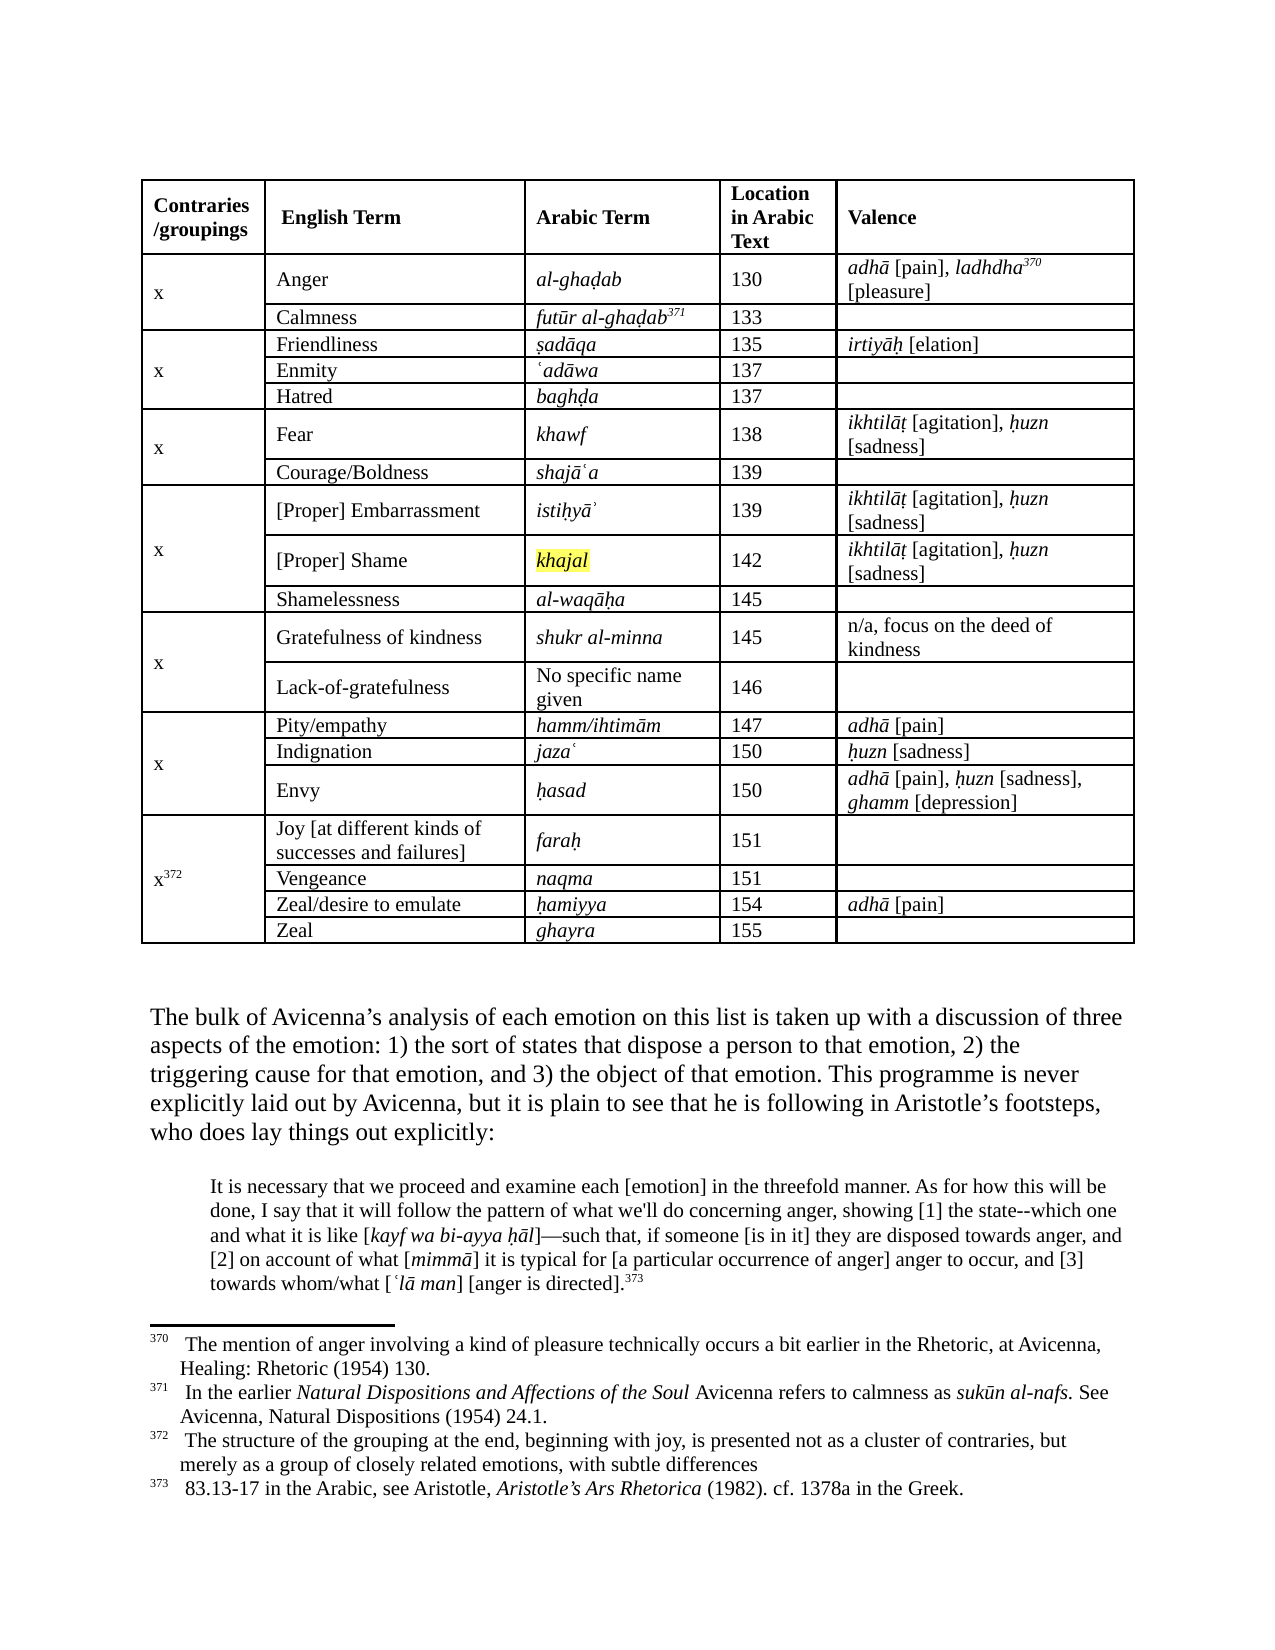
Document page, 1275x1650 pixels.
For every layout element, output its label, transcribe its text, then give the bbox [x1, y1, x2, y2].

table_cell [838, 587, 1133, 611]
table_cell Gratefulness of kindness [266, 613, 524, 661]
table_cell x [143, 713, 264, 814]
table_cell al-ghaḍab [526, 255, 719, 303]
table_cell baghḍa [526, 384, 719, 408]
table_cell [838, 384, 1133, 408]
table_cell x [143, 331, 264, 408]
table_cell adhā [pain], ḥuzn [sadness], ghamm [depression] [838, 766, 1133, 814]
table_cell x [143, 410, 264, 484]
table_cell ḥasad [526, 766, 719, 814]
table_header Location in Arabic Text [721, 181, 835, 253]
table_cell 139 [721, 460, 835, 484]
table_header Arabic Term [526, 181, 719, 253]
table_cell adhā [pain], ladhdha [pleasure] [838, 255, 1133, 303]
table_cell 142 [721, 536, 835, 584]
table_cell futūr al-ghaḍab [526, 305, 719, 329]
table_cell [838, 866, 1133, 890]
table_cell 133 [721, 305, 835, 329]
table_cell jazaʿ [526, 739, 719, 763]
table_cell Envy [266, 766, 524, 814]
table_cell [Proper] Shame [266, 536, 524, 584]
table_cell 150 [721, 739, 835, 763]
table_cell 137 [721, 358, 835, 382]
table_cell istiḥyāʾ [526, 486, 719, 534]
table_cell al-waqāḥa [526, 587, 719, 611]
table_cell shajāʿa [526, 460, 719, 484]
table_cell 147 [721, 713, 835, 737]
table_cell irtiyāḥ [elation] [838, 331, 1133, 356]
table_cell [Proper] Embarrassment [266, 486, 524, 534]
table_cell khawf [526, 410, 719, 458]
table_cell [838, 305, 1133, 329]
table_cell 145 [721, 587, 835, 611]
table_cell n/a, focus on the deed of kindness [838, 613, 1133, 661]
table_cell Shamelessness [266, 587, 524, 611]
table_cell [838, 816, 1133, 864]
table_cell x [143, 255, 264, 329]
table_cell Fear [266, 410, 524, 458]
table_cell 151 [721, 866, 835, 890]
table_cell ʿadāwa [526, 358, 719, 382]
table_cell 154 [721, 892, 835, 916]
table_cell 138 [721, 410, 835, 458]
table_cell [838, 460, 1133, 484]
table_cell ikhtilāṭ [agitation], ḥuzn [sadness] [838, 410, 1133, 458]
table_cell x [143, 816, 264, 942]
table_cell 150 [721, 766, 835, 814]
table_cell 155 [721, 918, 835, 942]
table_header Valence [838, 181, 1133, 253]
table_cell Calmness [266, 305, 524, 329]
table_cell No specific name given [526, 663, 719, 711]
table_cell 139 [721, 486, 835, 534]
table_cell [838, 918, 1133, 942]
table_cell 137 [721, 384, 835, 408]
table_cell 146 [721, 663, 835, 711]
text 83.13-17 in the Arabic, see Aristotle, Aristotle’s Ars Rhetorica (1982). cf. 1378a in the Greek. [150, 1476, 1125, 1500]
text It is necessary that we proceed and examine each [emotion] in the threefold manner. As for how this will be done, I say that it will follow the pattern of what we'll do concerning anger, showing [1] the state--which one and what it is like [kayf wa bi-ayya ḥāl]—such that, if someone [is in it] they are disposed towards anger, and [2] on account of what [mimmā] it is typical for [a particular occurrence of anger] anger to occur, and [3] towards whom/what [ʿlā man] [anger is directed]. [210, 1174, 1125, 1295]
table_cell Lack-of-gratefulness [266, 663, 524, 711]
table_cell [838, 358, 1133, 382]
table_cell ikhtilāṭ [agitation], ḥuzn [sadness] [838, 486, 1133, 534]
table_cell 135 [721, 331, 835, 356]
table_cell Zeal [266, 918, 524, 942]
table_cell x [143, 613, 264, 711]
table_cell Enmity [266, 358, 524, 382]
table_cell [838, 663, 1133, 711]
table_cell Joy [at different kinds of successes and failures] [266, 816, 524, 864]
table_cell khajal [526, 536, 719, 584]
table_cell x [143, 486, 264, 611]
table_header English Term [266, 181, 524, 253]
table_cell adhā [pain] [838, 892, 1133, 916]
table_cell Zeal/desire to emulate [266, 892, 524, 916]
table_cell 151 [721, 816, 835, 864]
table_header Contraries/groupings [143, 181, 264, 253]
table_cell ikhtilāṭ [agitation], ḥuzn [sadness] [838, 536, 1133, 584]
table_cell shukr al-minna [526, 613, 719, 661]
table_cell 145 [721, 613, 835, 661]
table_cell ḥuzn [sadness] [838, 739, 1133, 763]
table_cell Indignation [266, 739, 524, 763]
table_cell Courage/Boldness [266, 460, 524, 484]
table_cell ḥamiyya [526, 892, 719, 916]
table_cell 130 [721, 255, 835, 303]
table_cell Pity/empathy [266, 713, 524, 737]
table_cell Hatred [266, 384, 524, 408]
table_cell faraḥ [526, 816, 719, 864]
table_cell Vengeance [266, 866, 524, 890]
table_cell ṣadāqa [526, 331, 719, 356]
table_cell hamm/ihtimām [526, 713, 719, 737]
table_cell Anger [266, 255, 524, 303]
table_cell Friendliness [266, 331, 524, 356]
table_cell adhā [pain] [838, 713, 1133, 737]
text The bulk of Avicenna’s analysis of each emotion on this list is taken up with a discussion of three aspects of the emotion: 1) the sort of states that dispose a person to that emotion, 2) the triggering cause for that emotion, and 3) the object of that emotion. This programme is never explicitly laid out by Avicenna, but it is plain to see that he is following in Aristotle’s footsteps, who does lay things out explicitly: [150, 1002, 1125, 1146]
table_cell ghayra [526, 918, 719, 942]
table_cell naqma [526, 866, 719, 890]
